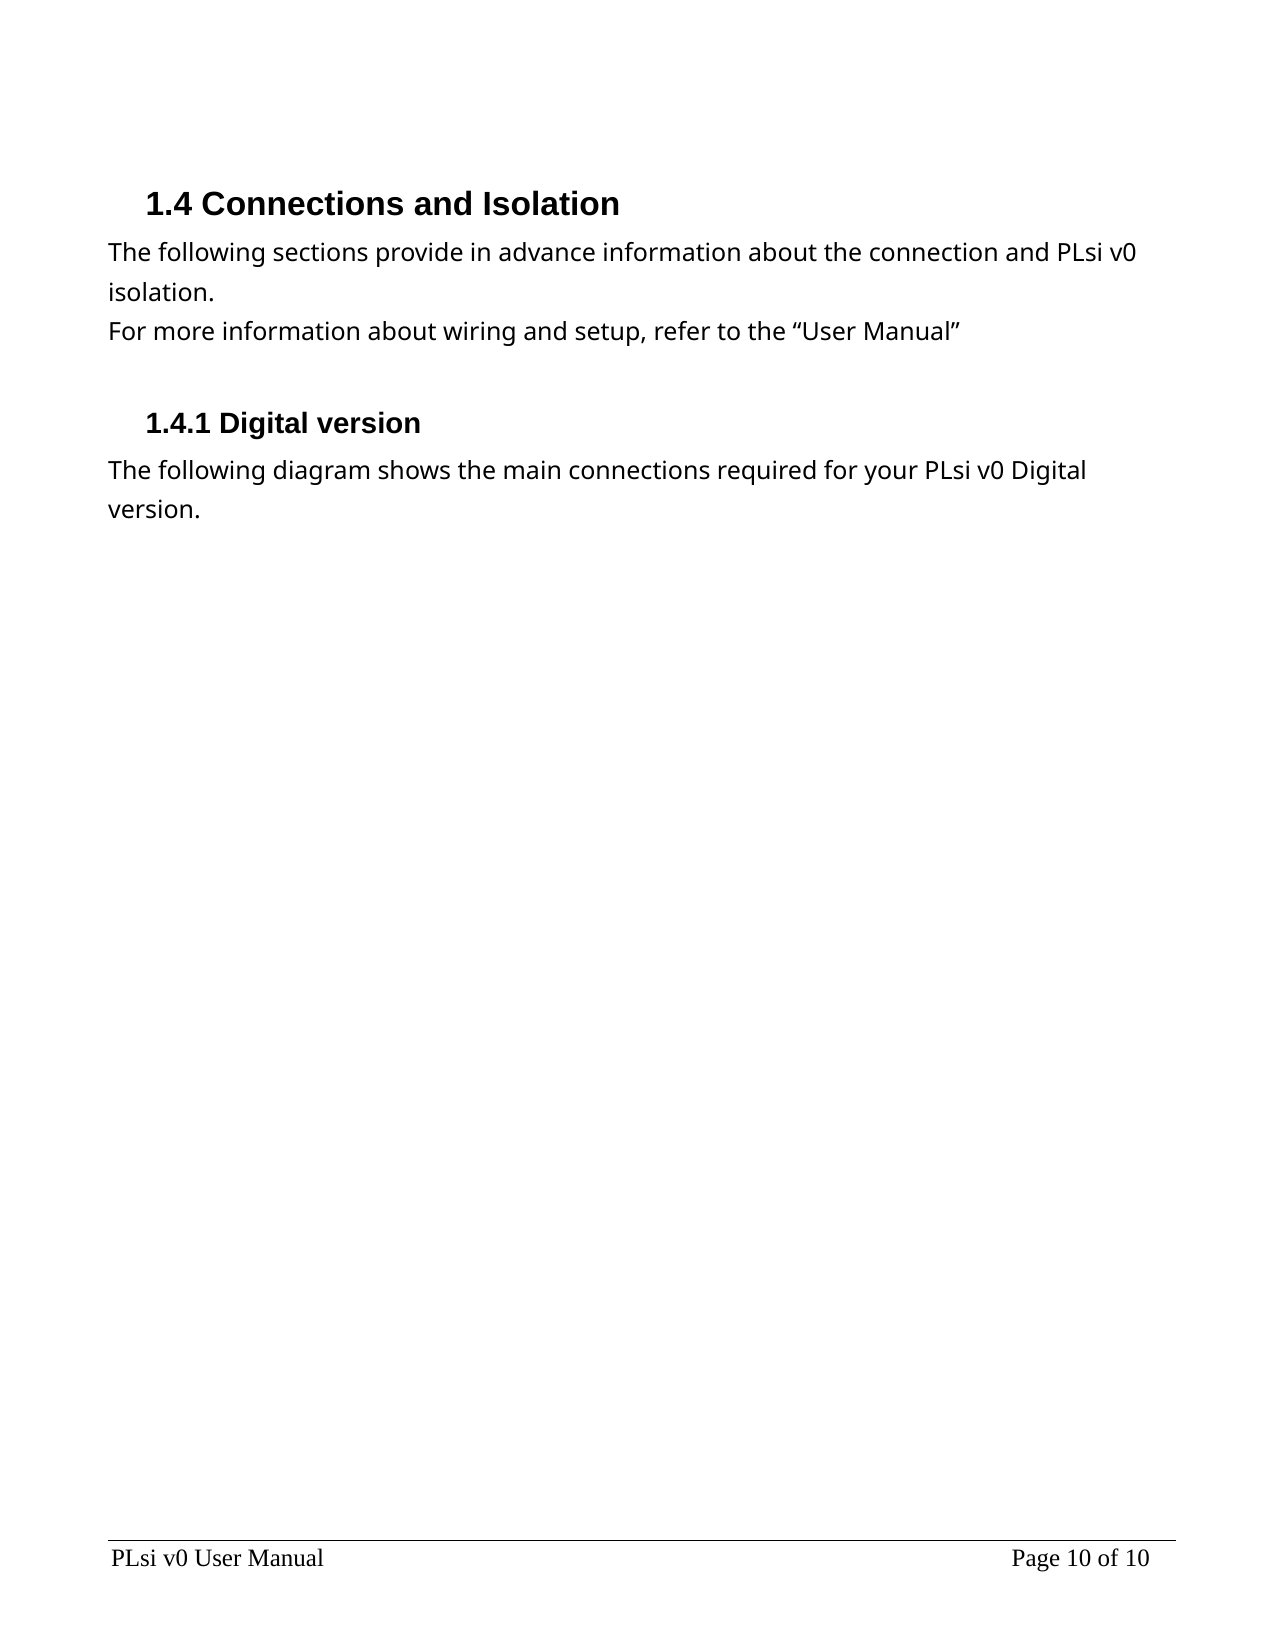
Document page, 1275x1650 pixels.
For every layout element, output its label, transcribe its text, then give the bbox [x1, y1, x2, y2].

text The following diagram shows the main connections required for your PLsi v0 Digital version. [108, 452, 1176, 526]
text The following sections provide in advance information about the connection and PLsi v0 isolation. [108, 235, 1176, 308]
subtitle 1.4 Connections and Isolation [145, 184, 1176, 222]
text For more information about wiring and setup, refer to the “User Manual” [108, 313, 1176, 347]
subtitle 1.4.1 Digital version [145, 406, 1176, 440]
